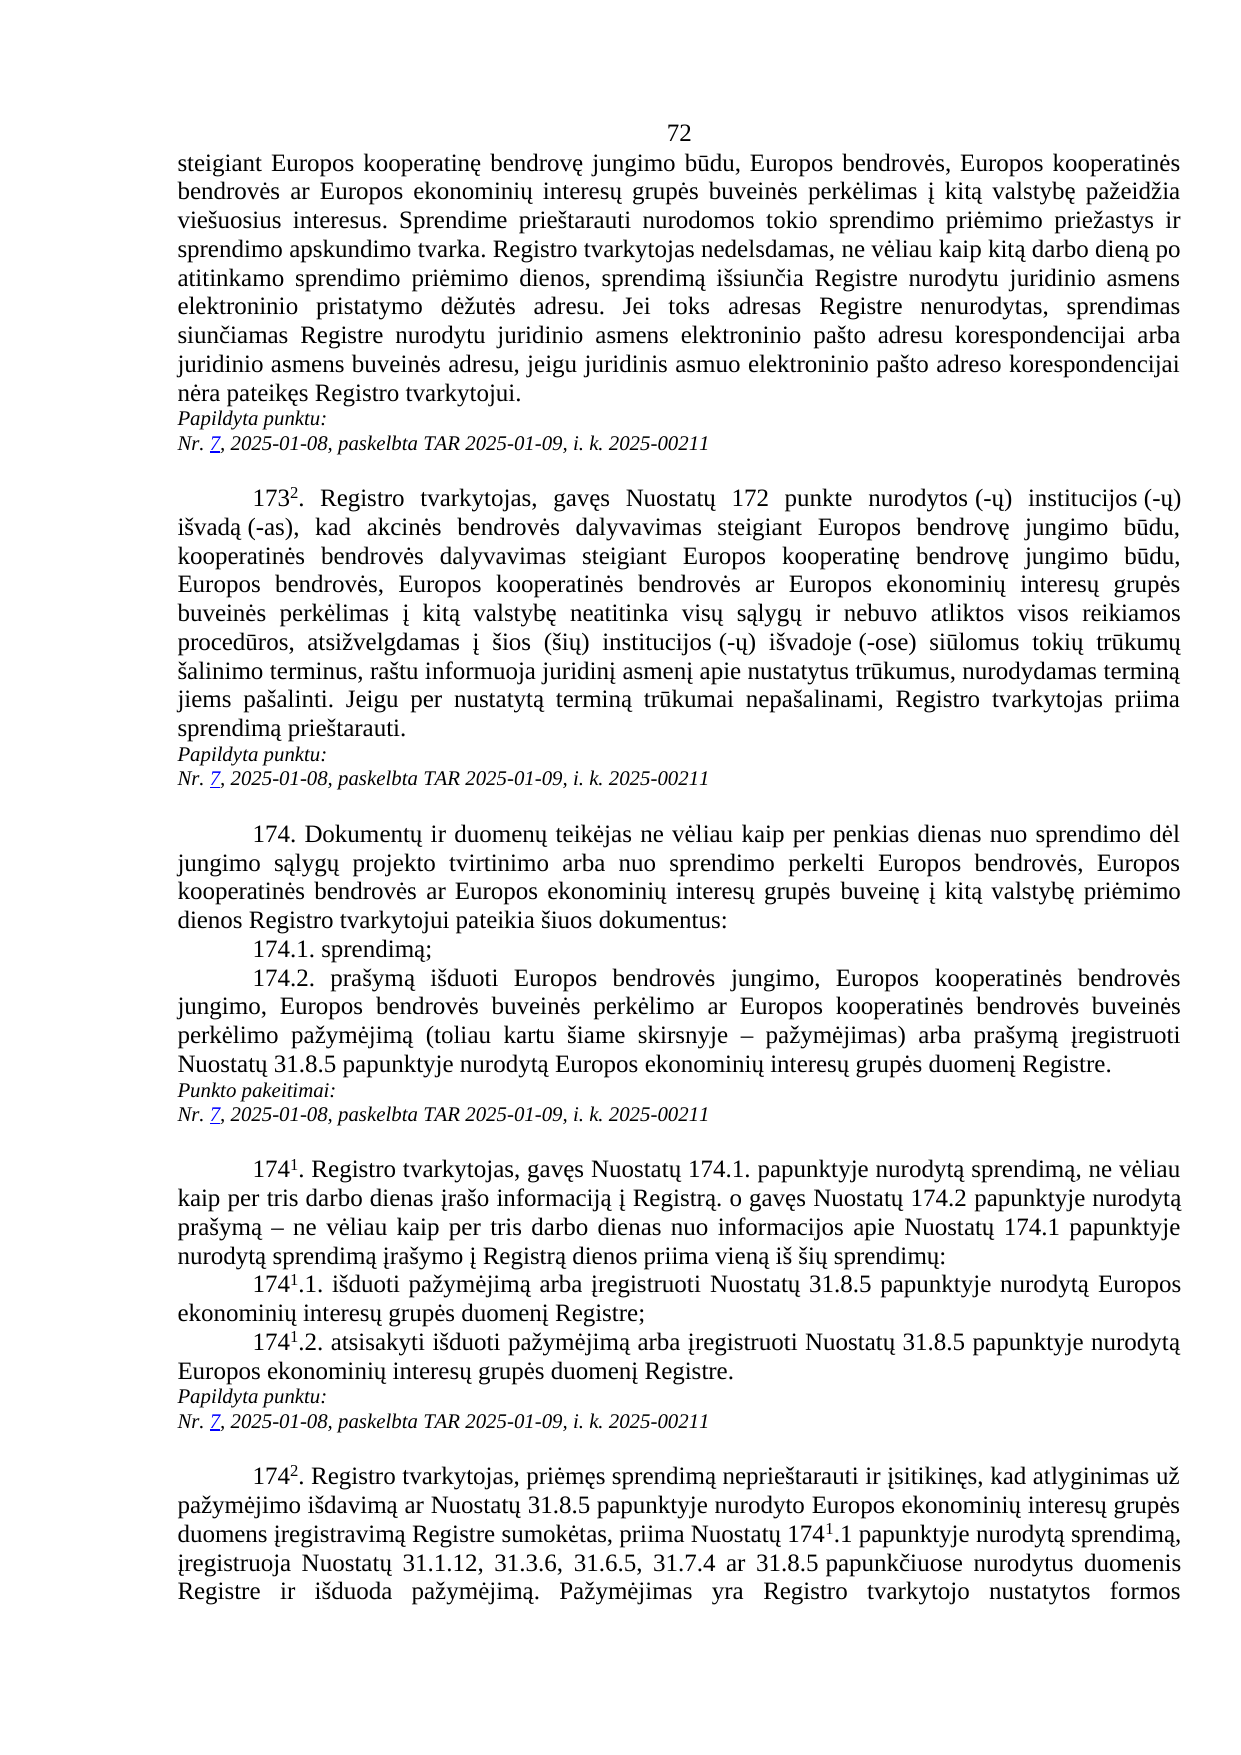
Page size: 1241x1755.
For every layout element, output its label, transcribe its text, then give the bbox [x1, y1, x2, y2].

text Nr. 7, 2025-01-08, paskelbta TAR 2025-01-09, i. k. 2025-00211 [177, 1408, 1181, 1433]
text Papildyta punktu: [177, 1384, 1181, 1408]
text Nr. 7, 2025-01-08, paskelbta TAR 2025-01-09, i. k. 2025-00211 [177, 430, 1181, 454]
text 1741.2. atsisakyti išduoti pažymėjimą arba įregistruoti Nuostatų 31.8.5 papunktyje nurodytą Europos ekonominių interesų grupės duomenį Registre. [177, 1327, 1181, 1384]
text Nr. 7, 2025-01-08, paskelbta TAR 2025-01-09, i. k. 2025-00211 [177, 1102, 1181, 1126]
text 1741. Registro tvarkytojas, gavęs Nuostatų 174.1. papunktyje nurodytą sprendimą, ne vėliau kaip per tris darbo dienas įrašo informaciją į Registrą. o gavęs Nuostatų 174.2 papunktyje nurodytą prašymą – ne vėliau kaip per tris darbo dienas nuo informacijos apie Nuostatų 174.1 papunktyje nurodytą sprendimą įrašymo į Registrą dienos priima vieną iš šių sprendimų: [177, 1154, 1181, 1269]
text 174. Dokumentų ir duomenų teikėjas ne vėliau kaip per penkias dienas nuo sprendimo dėl jungimo sąlygų projekto tvirtinimo arba nuo sprendimo perkelti Europos bendrovės, Europos kooperatinės bendrovės ar Europos ekonominių interesų grupės buveinę į kitą valstybę priėmimo dienos Registro tvarkytojui pateikia šiuos dokumentus: [177, 819, 1181, 934]
text Papildyta punktu: [177, 742, 1181, 766]
text Nr. 7, 2025-01-08, paskelbta TAR 2025-01-09, i. k. 2025-00211 [177, 766, 1181, 790]
text Papildyta punktu: [177, 406, 1181, 430]
text 1742. Registro tvarkytojas, priėmęs sprendimą neprieštarauti ir įsitikinęs, kad atlyginimas už pažymėjimo išdavimą ar Nuostatų 31.8.5 papunktyje nurodyto Europos ekonominių interesų grupės duomens įregistravimą Registre sumokėtas, priima Nuostatų 1741.1 papunktyje nurodytą sprendimą, įregistruoja Nuostatų 31.1.12, 31.3.6, 31.6.5, 31.7.4 ar 31.8.5 papunkčiuose nurodytus duomenis Registre ir išduoda pažymėjimą. Pažymėjimas yra Registro tvarkytojo nustatytos formos [177, 1461, 1181, 1605]
text 1732. Registro tvarkytojas, gavęs Nuostatų 172 punkte nurodytos (-ų) institucijos (-ų) išvadą (-as), kad akcinės bendrovės dalyvavimas steigiant Europos bendrovę jungimo būdu, kooperatinės bendrovės dalyvavimas steigiant Europos kooperatinę bendrovę jungimo būdu, Europos bendrovės, Europos kooperatinės bendrovės ar Europos ekonominių interesų grupės buveinės perkėlimas į kitą valstybę neatitinka visų sąlygų ir nebuvo atliktos visos reikiamos procedūros, atsižvelgdamas į šios (šių) institucijos (-ų) išvadoje (-ose) siūlomus tokių trūkumų šalinimo terminus, raštu informuoja juridinį asmenį apie nustatytus trūkumus, nurodydamas terminą jiems pašalinti. Jeigu per nustatytą terminą trūkumai nepašalinami, Registro tvarkytojas priima sprendimą prieštarauti. [177, 483, 1181, 742]
text 1741.1. išduoti pažymėjimą arba įregistruoti Nuostatų 31.8.5 papunktyje nurodytą Europos ekonominių interesų grupės duomenį Registre; [177, 1269, 1181, 1327]
text 174.2. prašymą išduoti Europos bendrovės jungimo, Europos kooperatinės bendrovės jungimo, Europos bendrovės buveinės perkėlimo ar Europos kooperatinės bendrovės buveinės perkėlimo pažymėjimą (toliau kartu šiame skirsnyje – pažymėjimas) arba prašymą įregistruoti Nuostatų 31.8.5 papunktyje nurodytą Europos ekonominių interesų grupės duomenį Registre. [177, 963, 1181, 1078]
text 174.1. sprendimą; [177, 934, 1181, 963]
text steigiant Europos kooperatinę bendrovę jungimo būdu, Europos bendrovės, Europos kooperatinės bendrovės ar Europos ekonominių interesų grupės buveinės perkėlimas į kitą valstybę pažeidžia viešuosius interesus. Sprendime prieštarauti nurodomos tokio sprendimo priėmimo priežastys ir sprendimo apskundimo tvarka. Registro tvarkytojas nedelsdamas, ne vėliau kaip kitą darbo dieną po atitinkamo sprendimo priėmimo dienos, sprendimą išsiunčia Registre nurodytu juridinio asmens elektroninio pristatymo dėžutės adresu. Jei toks adresas Registre nenurodytas, sprendimas siunčiamas Registre nurodytu juridinio asmens elektroninio pašto adresu korespondencijai arba juridinio asmens buveinės adresu, jeigu juridinis asmuo elektroninio pašto adreso korespondencijai nėra pateikęs Registro tvarkytojui. [177, 148, 1181, 406]
text Punkto pakeitimai: [177, 1078, 1181, 1102]
